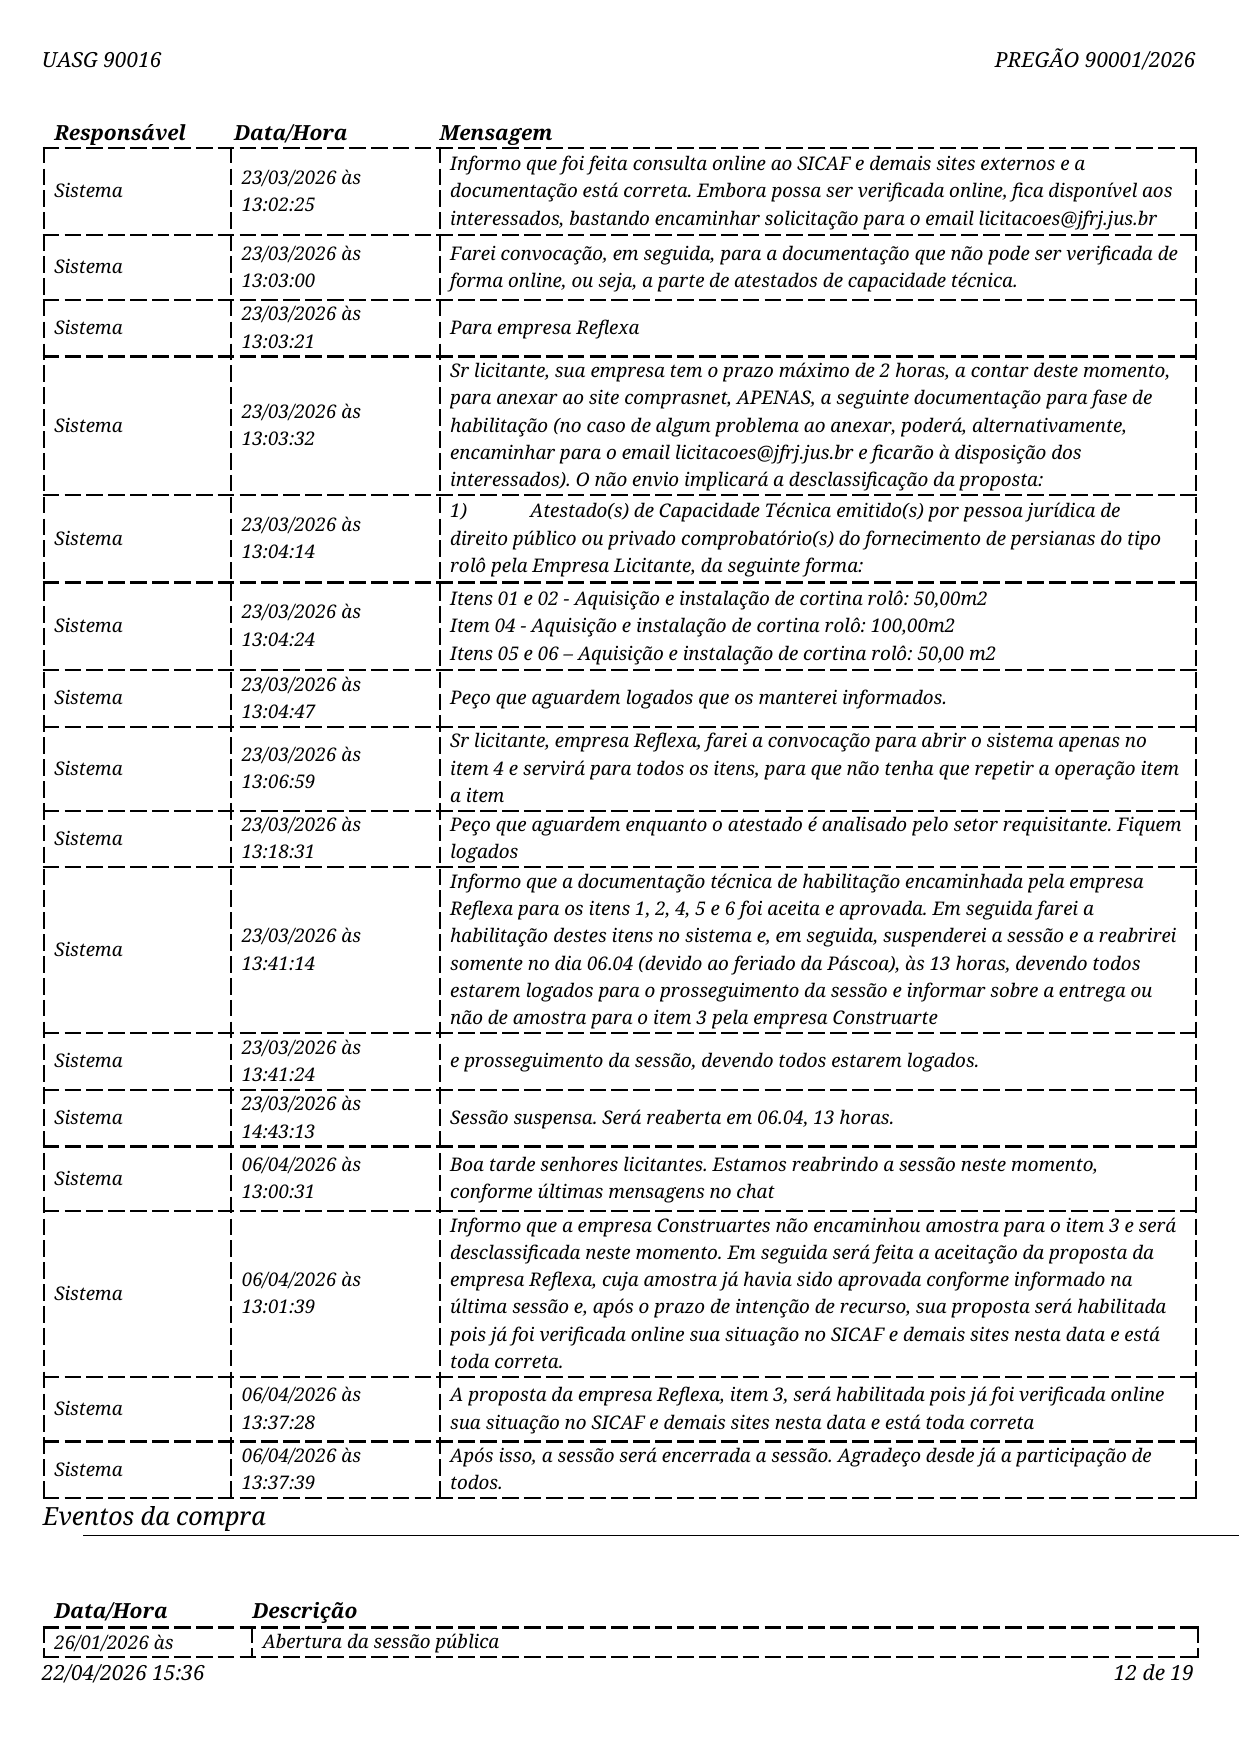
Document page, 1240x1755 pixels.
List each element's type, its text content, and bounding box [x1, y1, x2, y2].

table_cell 23/03/2026 às 13:04:14 [231, 494, 439, 581]
table_cell 23/03/2026 às 14:43:13 [231, 1089, 439, 1145]
table_cell Informo que foi feita consulta online ao SICAF e demais sites externos e a documentação está correta. Embora possa ser verificada online, fica disponível aos interessados, bastando encaminhar solicitação para o email licitacoes@jfrj.jus.br [440, 147, 1196, 234]
table_cell Sistema [44, 1440, 231, 1497]
table_cell e prosseguimento da sessão, devendo todos estarem logados. [440, 1032, 1196, 1089]
table_cell Informo que a documentação técnica de habilitação encaminhada pela empresa Reflexa para os itens 1, 2, 4, 5 e 6 foi aceita e aprovada. Em seguida farei a habilitação destes itens no sistema e, em seguida, suspenderei a sessão e a reabrirei somente no dia 06.04 (devido ao feriado da Páscoa), às 13 horas, devendo todos estarem logados para o prosseguimento da sessão e informar sobre a entrega ou não de amostra para o item 3 pela empresa Construarte [440, 866, 1196, 1032]
table_cell Sistema [44, 1210, 231, 1376]
table_cell Após isso, a sessão será encerrada a sessão. Agradeço desde já a participação de todos. [440, 1440, 1196, 1497]
table_cell 06/04/2026 às 13:00:31 [231, 1145, 439, 1210]
subtitle Eventos da compra [43, 1499, 1089, 1533]
table_cell 23/03/2026 às 13:02:25 [231, 147, 439, 234]
table_cell Sistema [44, 299, 231, 355]
table_cell Sistema [44, 494, 231, 581]
table_cell 23/03/2026 às 13:18:31 [231, 810, 439, 866]
table_cell Sistema [44, 1376, 231, 1440]
table_cell Farei convocação, em seguida, para a documentação que não pode ser verificada de forma online, ou seja, a parte de atestados de capacidade técnica. [440, 234, 1196, 299]
table_cell 23/03/2026 às 13:04:24 [231, 581, 439, 669]
table_cell 23/03/2026 às 13:04:47 [231, 669, 439, 726]
table_cell Sistema [44, 581, 231, 669]
table_cell A proposta da empresa Reflexa, item 3, será habilitada pois já foi verificada online sua situação no SICAF e demais sites nesta data e está toda correta [440, 1376, 1196, 1440]
table_cell 06/04/2026 às 13:37:39 [231, 1440, 439, 1497]
table_cell 23/03/2026 às 13:03:32 [231, 355, 439, 494]
table_cell Sistema [44, 1089, 231, 1145]
table_header Abertura da sessão pública [252, 1626, 1198, 1656]
table_cell Sistema [44, 669, 231, 726]
table_cell Sessão suspensa. Será reaberta em 06.04, 13 horas. [440, 1089, 1196, 1145]
table_cell Boa tarde senhores licitantes. Estamos reabrindo a sessão neste momento, conforme últimas mensagens no chat [440, 1145, 1196, 1210]
table_cell Sistema [44, 726, 231, 809]
table_cell 06/04/2026 às 13:01:39 [231, 1210, 439, 1376]
table_cell Sistema [44, 234, 231, 299]
table_cell Sr licitante, empresa Reflexa, farei a convocação para abrir o sistema apenas no item 4 e servirá para todos os itens, para que não tenha que repetir a operação item a item [440, 726, 1196, 809]
table_cell 1) Atestado(s) de Capacidade Técnica emitido(s) por pessoa jurídica de direito público ou privado comprobatório(s) do fornecimento de persianas do tipo rolô pela Empresa Licitante, da seguinte forma: [440, 494, 1196, 581]
table_cell Peço que aguardem enquanto o atestado é analisado pelo setor requisitante. Fiquem logados [440, 810, 1196, 866]
table_cell Sistema [44, 147, 231, 234]
table_header 26/01/2026 às [44, 1626, 252, 1656]
table_cell 06/04/2026 às 13:37:28 [231, 1376, 439, 1440]
table_cell Sr licitante, sua empresa tem o prazo máximo de 2 horas, a contar deste momento, para anexar ao site comprasnet, APENAS, a seguinte documentação para fase de habilitação (no caso de algum problema ao anexar, poderá, alternativamente, encaminhar para o email licitacoes@jfrj.jus.br e ficarão à disposição dos interessados). O não envio implicará a desclassificação da proposta: [440, 355, 1196, 494]
table_cell 23/03/2026 às 13:41:24 [231, 1032, 439, 1089]
table_cell Sistema [44, 1145, 231, 1210]
table_cell 23/03/2026 às 13:41:14 [231, 866, 439, 1032]
table_cell Para empresa Reflexa [440, 299, 1196, 355]
table_cell 23/03/2026 às 13:06:59 [231, 726, 439, 809]
table_cell 23/03/2026 às 13:03:21 [231, 299, 439, 355]
table_cell Sistema [44, 355, 231, 494]
table_cell Sistema [44, 866, 231, 1032]
text Data/Hora Descrição [54, 1596, 1089, 1624]
table_cell Informo que a empresa Construartes não encaminhou amostra para o item 3 e será desclassificada neste momento. Em seguida será feita a aceitação da proposta da empresa Reflexa, cuja amostra já havia sido aprovada conforme informado na última sessão e, após o prazo de intenção de recurso, sua proposta será habilitada pois já foi verificada online sua situação no SICAF e demais sites nesta data e está toda correta. [440, 1210, 1196, 1376]
table_cell Sistema [44, 810, 231, 866]
table_cell Itens 01 e 02 - Aquisição e instalação de cortina rolô: 50,00m2 Item 04 - Aquisição e instalação de cortina rolô: 100,00m2 Itens 05 e 06 – Aquisição e instalação de cortina rolô: 50,00 m2 [440, 581, 1196, 669]
table_cell Sistema [44, 1032, 231, 1089]
table_cell Peço que aguardem logados que os manterei informados. [440, 669, 1196, 726]
table_cell 23/03/2026 às 13:03:00 [231, 234, 439, 299]
